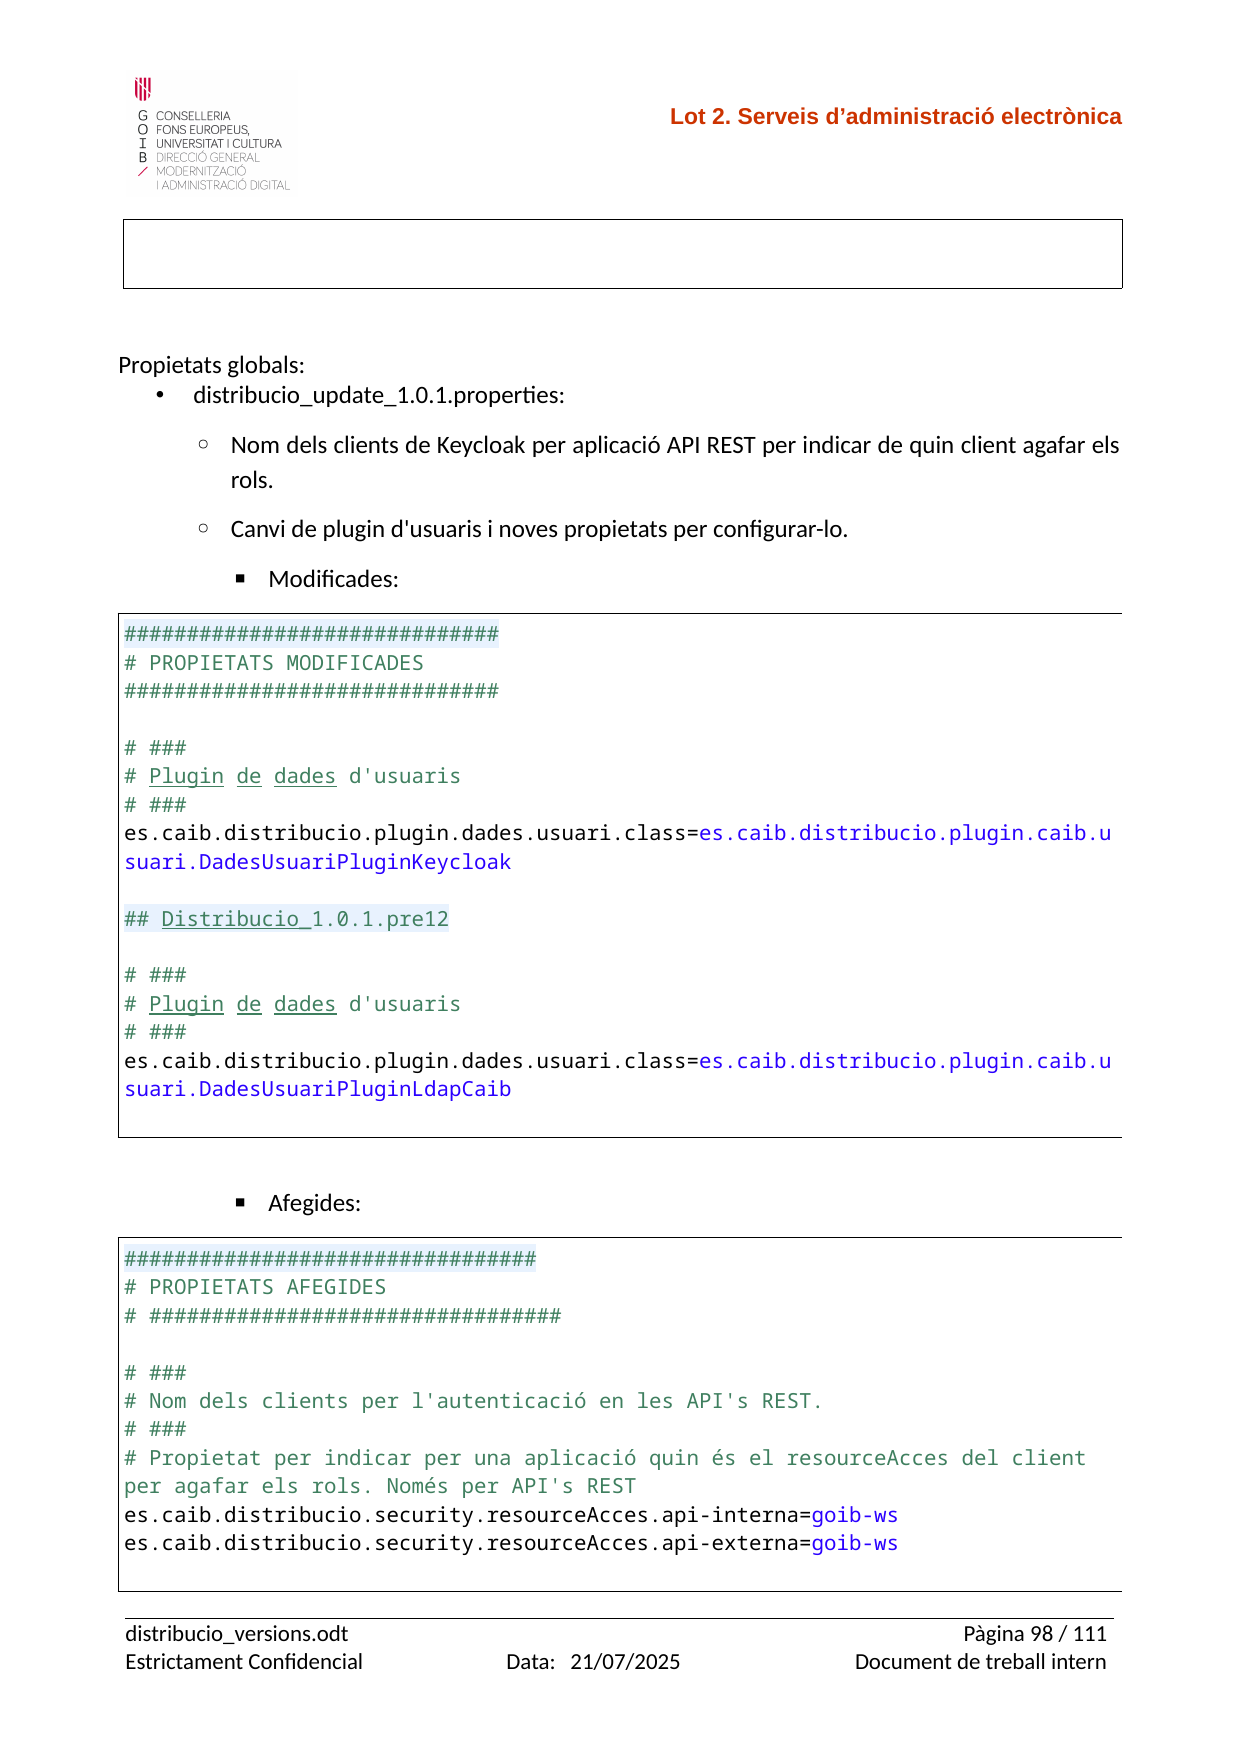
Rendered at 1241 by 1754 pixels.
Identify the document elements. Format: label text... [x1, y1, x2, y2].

table_header ################################# # PROPIETATS AFEGIDES # ################################# # ### # Nom dels clients per l'autenticació en les API's REST. # ### # Propietat per indicar per una aplicació quin és el resourceAcces del client per agafar els rols. Només per API's REST es.caib.distribucio.security.resourceAcces.api-interna=goib-ws es.caib.distribucio.security.resourceAcces.api-externa=goib-ws [119, 1238, 1122, 1591]
list Nom dels clients de Keycloak per aplicació API REST per indicar de quin client agafar els rols. [193, 429, 1122, 494]
list distribucio_update_1.0.1.properties: [156, 379, 1122, 410]
list Afegides: [231, 1188, 1122, 1218]
picture [126, 70, 299, 197]
table_header ############################## # PROPIETATS MODIFICADES ############################## # ### # Plugin de dades d'usuaris # ### es.caib.distribucio.plugin.dades.usuari.class=es.caib.distribucio.plugin.caib.usuari.DadesUsuariPluginKeycloak ## Distribucio_1.0.1.pre12 # ### # Plugin de dades d'usuaris # ### es.caib.distribucio.plugin.dades.usuari.class=es.caib.distribucio.plugin.caib.usuari.DadesUsuariPluginLdapCaib [119, 614, 1122, 1137]
list Canvi de plugin d'usuaris i noves propietats per configurar-lo. [193, 513, 1122, 544]
text Propietats globals: [118, 349, 1122, 379]
list Modificades: [231, 563, 1122, 593]
